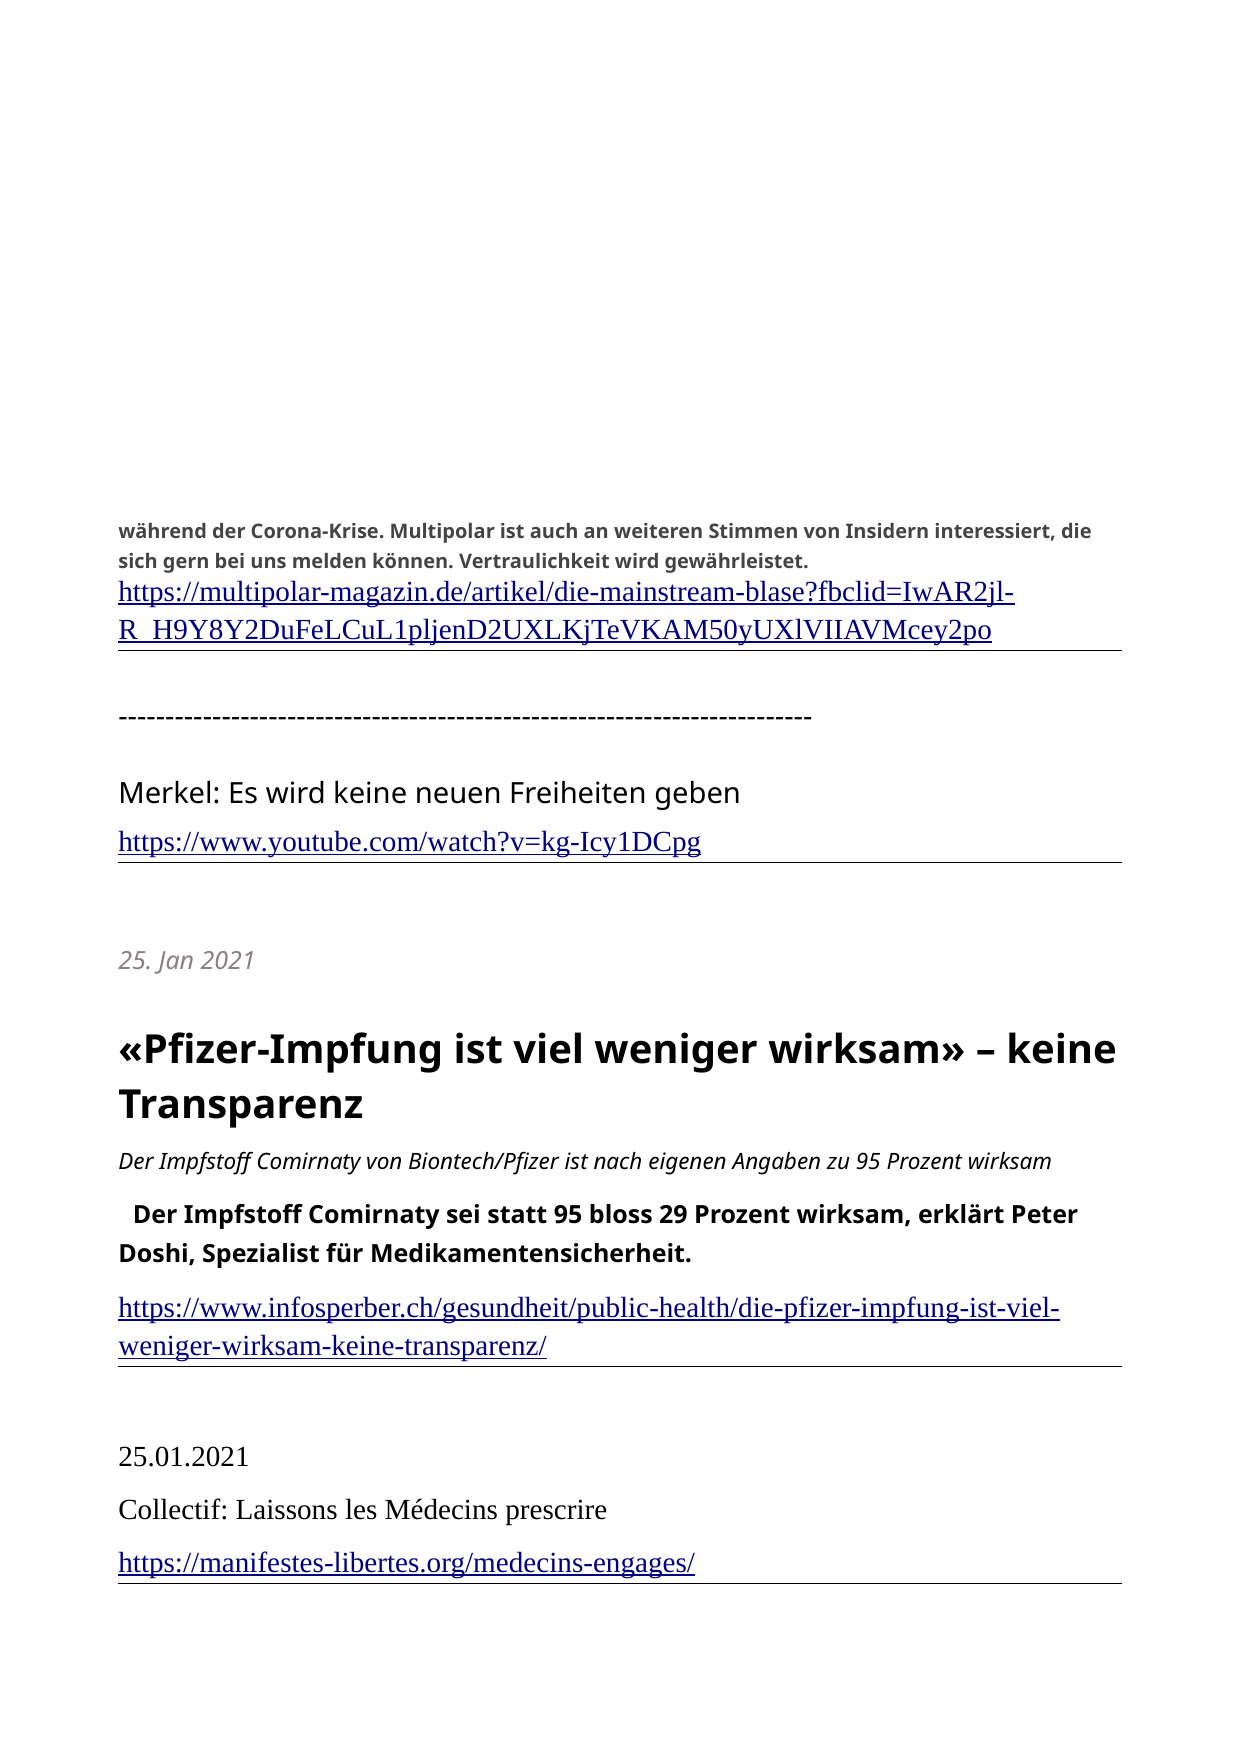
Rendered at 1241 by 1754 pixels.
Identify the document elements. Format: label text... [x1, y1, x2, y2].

text https://multipolar-magazin.de/artikel/die-mainstream-blase?fbclid=IwAR2jl-R_H9Y8Y2DuFeLCuL1pljenD2UXLKjTeVKAM50yUXlVIIAVMcey2po [118, 574, 1122, 650]
text https://www.youtube.com/watch?v=kg-Icy1DCpg [118, 824, 1122, 862]
text Der Impfstoff Comirnaty von Biontech/Pfizer ist nach eigenen Angaben zu 95 Prozent wirksam [118, 1142, 1122, 1176]
text 25.01.2021 [118, 1439, 1122, 1473]
subtitle Merkel: Es wird keine neuen Freiheiten geben [118, 772, 1122, 812]
text https://www.infosperber.ch/gesundheit/public-health/die-pfizer-impfung-ist-viel-weniger-wirksam-keine-transparenz/ [118, 1290, 1122, 1366]
text Der Impfstoff Comirnaty sei statt 95 bloss 29 Prozent wirksam, erklärt Peter Doshi, Spezialist für Medikamentensicherheit. [118, 1196, 1122, 1270]
subtitle -------------------------------------------------------------------------- [118, 695, 1122, 735]
text 25. Jan 2021 [118, 942, 1122, 976]
text Collectif: Laissons les Médecins prescrire [118, 1492, 1122, 1526]
text https://manifestes-libertes.org/medecins-engages/ [118, 1545, 1122, 1583]
text während der Corona-Krise. Multipolar ist auch an weiteren Stimmen von Insidern interessiert, die sich gern bei uns melden können. Vertraulichkeit wird gewährleistet. [118, 514, 1122, 574]
subtitle «Pfizer-Impfung ist viel weniger wirksam» – keine Transparenz [118, 1021, 1122, 1130]
